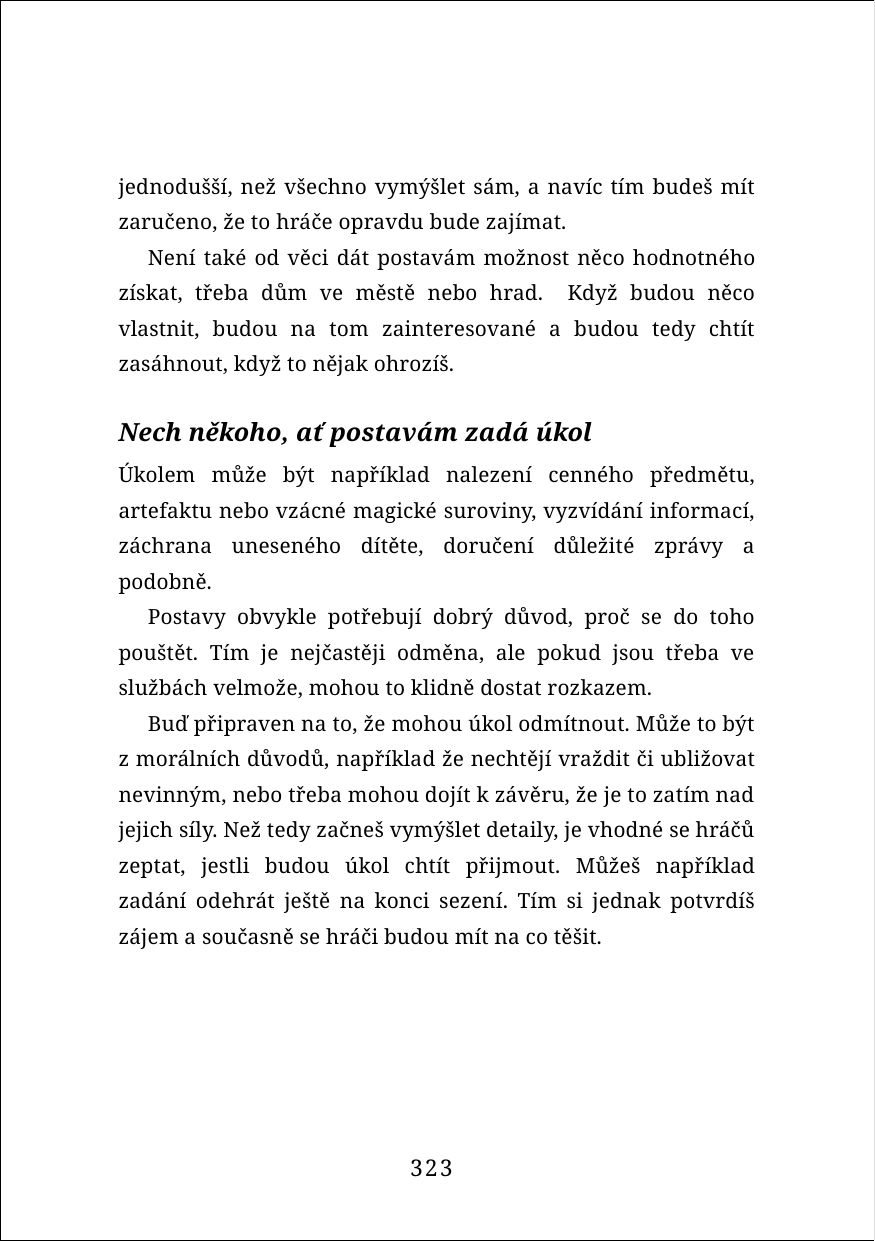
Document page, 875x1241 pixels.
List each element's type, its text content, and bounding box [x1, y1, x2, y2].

text Úkolem může být například nalezení cenného předmětu, artefaktu nebo vzácné magické suroviny, vyzvídání informací, záchrana uneseného dítěte, doručení důležité zprávy a podobně. Postavy obvykle potřebují dobrý důvod, proč se do toho pouštět. Tím je nejčastěji odměna, ale pokud jsou třeba ve službách velmože, mohou to klidně dostat rozkazem. Buď připraven na to, že mohou úkol odmítnout. Může to být z morálních důvodů, například že nechtějí vraždit či ubližovat nevinným, nebo třeba mohou dojít k závěru, že je to zatím nad jejich síly. Než tedy začneš vymýšlet detaily, je vhodné se hráčů zeptat, jestli budou úkol chtít přijmout. Můžeš například zadání odehrát ještě na konci sezení. Tím si jednak potvrdíš zájem a současně se hráči budou mít na co těšit. [118, 460, 756, 950]
subtitle Nech někoho, ať postavám zadá úkol [118, 414, 756, 448]
text jednodušší, než všechno vymýšlet sám, a navíc tím budeš mít zaručeno, že to hráče opravdu bude zajímat. Není také od věci dát postavám možnost něco hodnotného získat, třeba dům ve městě nebo hrad. Když budou něco vlastnit, budou na tom zainteresované a budou tedy chtít zasáhnout, když to nějak ohrozíš. [118, 172, 756, 378]
